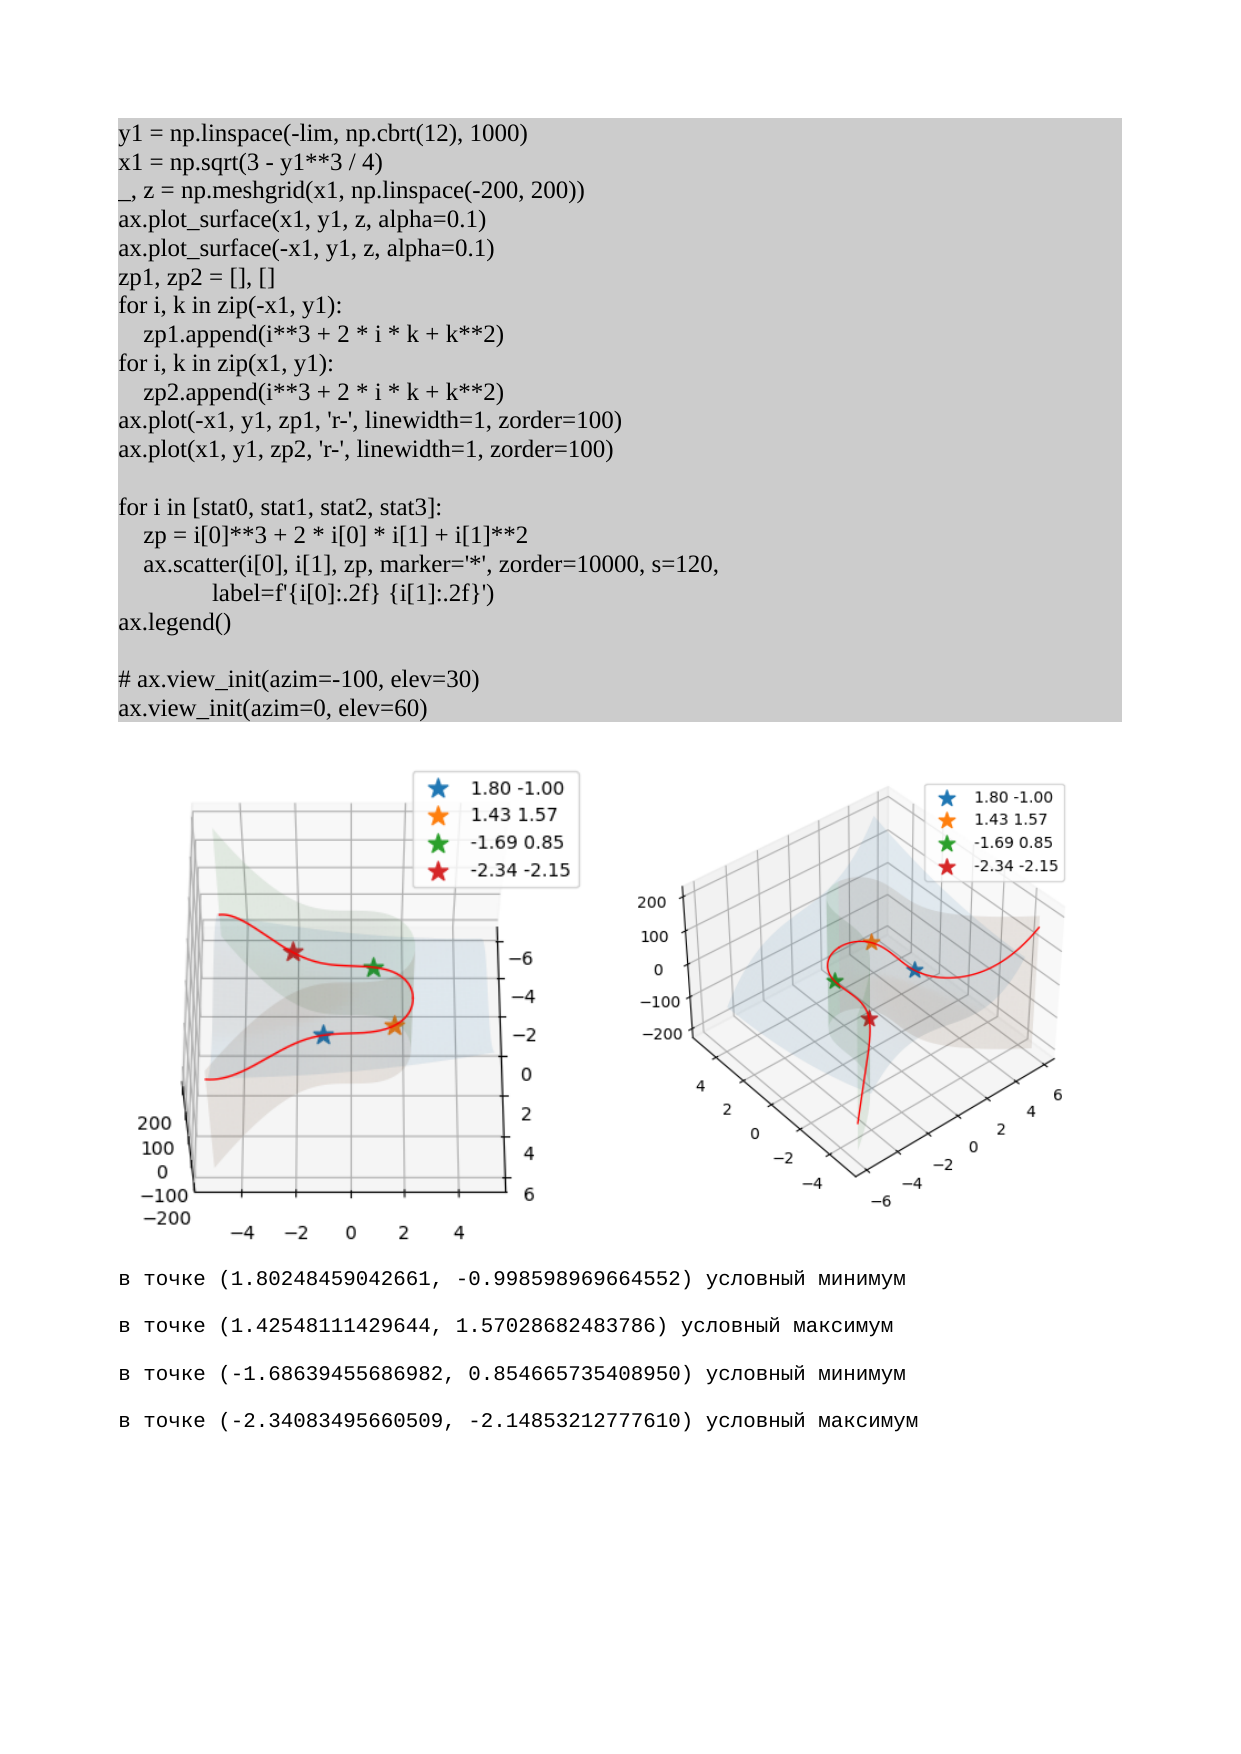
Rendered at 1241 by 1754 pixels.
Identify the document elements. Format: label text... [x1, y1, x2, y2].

text zp1, zp2 = [], [] [118, 262, 1122, 291]
text в точке (1.80248459042661, -0.998598969664552) условный минимум [118, 1268, 1122, 1292]
text zp2.append(i**3 + 2 * i * k + k**2) [118, 377, 1122, 406]
text # ax.view_init(azim=-100, elev=30) [118, 664, 1122, 693]
text ax.scatter(i[0], i[1], zp, marker='*', zorder=10000, s=120, [118, 549, 1122, 578]
text в точке (-2.34083495660509, -2.14853212777610) условный максимум [118, 1410, 1122, 1434]
picture [87, 750, 600, 1263]
text zp1.append(i**3 + 2 * i * k + k**2) [118, 319, 1122, 348]
text label=f'{i[0]:.2f} {i[1]:.2f}') [118, 578, 1122, 607]
text for i, k in zip(x1, y1): [118, 348, 1122, 377]
text ax.view_init(azim=0, elev=60) [118, 693, 1122, 722]
text ax.plot_surface(-x1, y1, z, alpha=0.1) [118, 233, 1122, 262]
text y1 = np.linspace(-lim, np.cbrt(12), 1000) [118, 118, 1122, 147]
text for i, k in zip(-x1, y1): [118, 291, 1122, 319]
text в точке (-1.68639455686982, 0.854665735408950) условный минимум [118, 1363, 1122, 1386]
text x1 = np.sqrt(3 - y1**3 / 4) [118, 147, 1122, 176]
text zp = i[0]**3 + 2 * i[0] * i[1] + i[1]**2 [118, 521, 1122, 549]
picture [626, 765, 1083, 1221]
text _, z = np.meshgrid(x1, np.linspace(-200, 200)) [118, 176, 1122, 204]
text ax.legend() [118, 607, 1122, 636]
text в точке (1.42548111429644, 1.57028682483786) условный максимум [118, 1315, 1122, 1339]
text ax.plot(x1, y1, zp2, 'r-', linewidth=1, zorder=100) [118, 434, 1122, 463]
text ax.plot(-x1, y1, zp1, 'r-', linewidth=1, zorder=100) [118, 406, 1122, 434]
text ax.plot_surface(x1, y1, z, alpha=0.1) [118, 204, 1122, 233]
text for i in [stat0, stat1, stat2, stat3]: [118, 492, 1122, 521]
